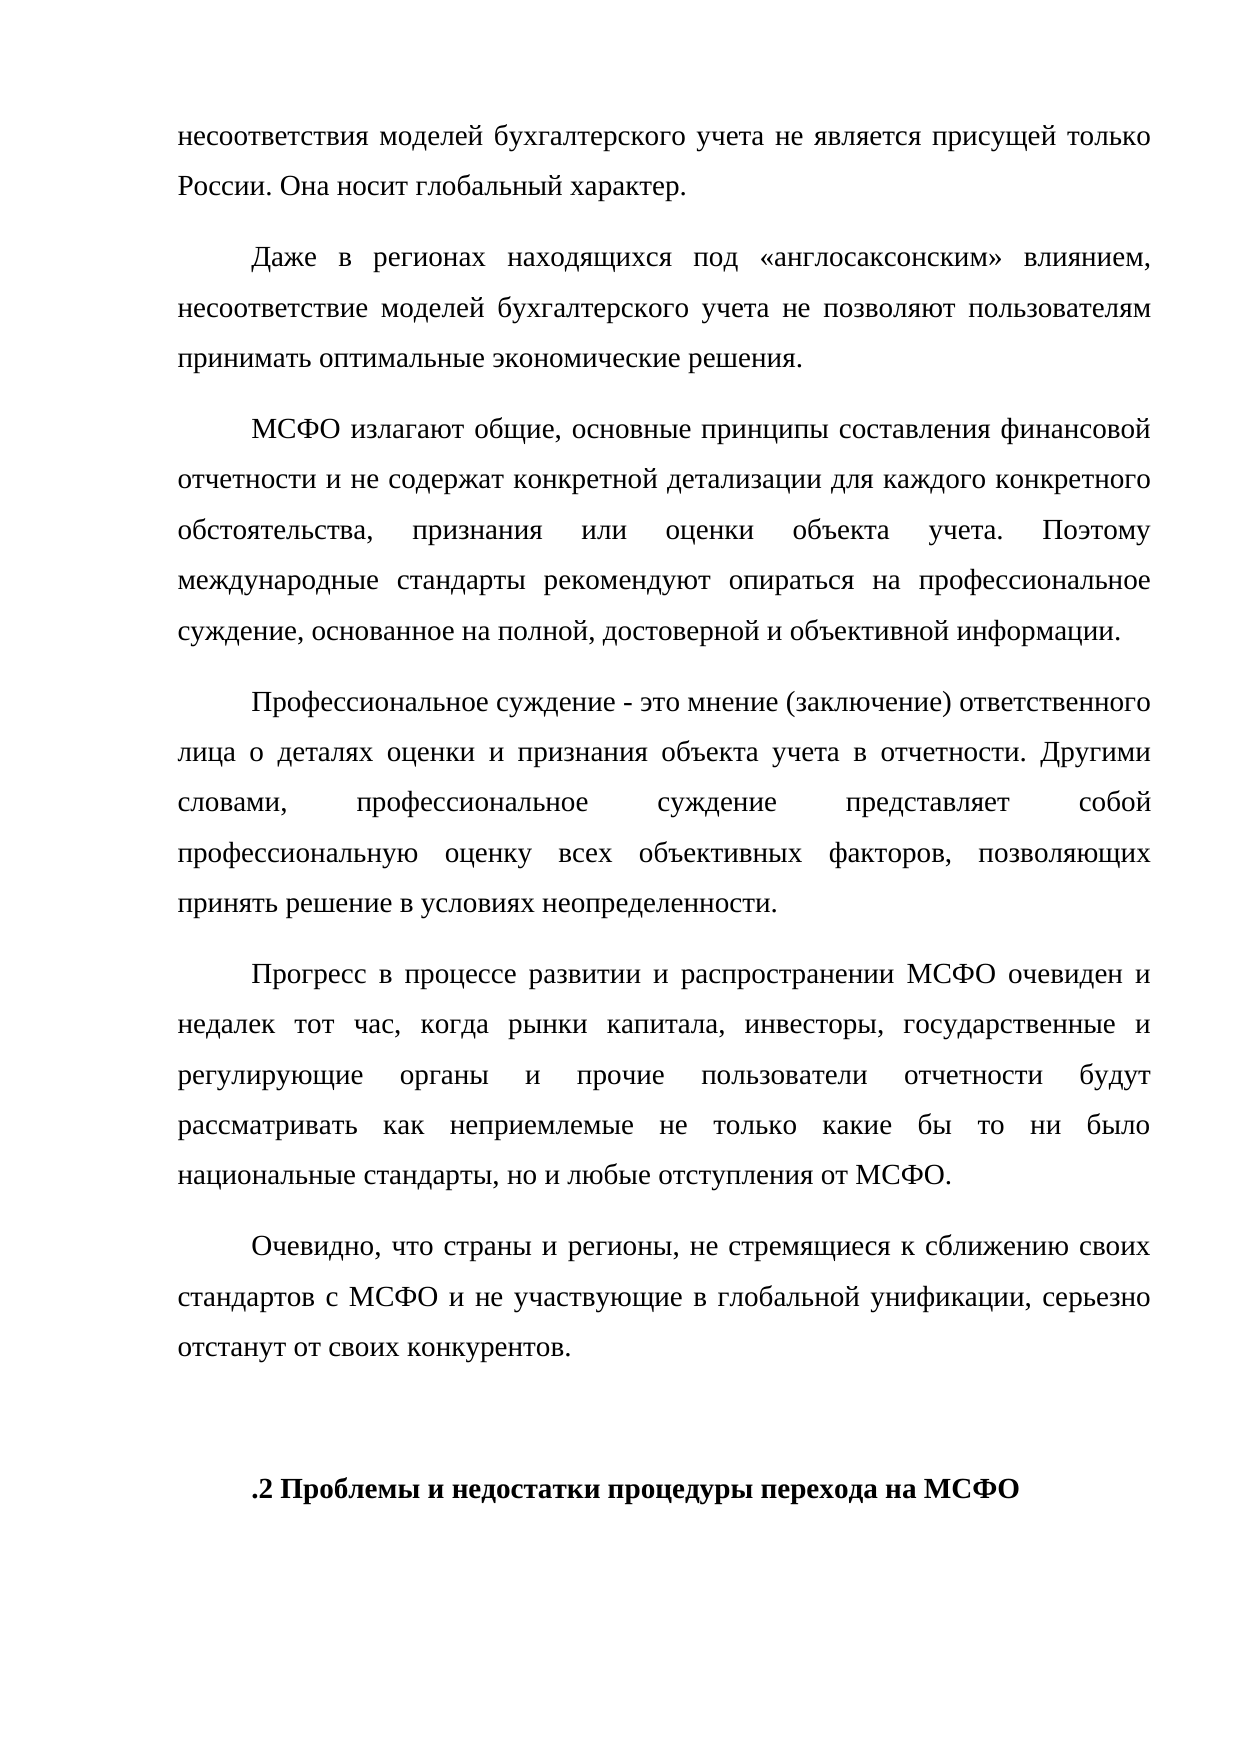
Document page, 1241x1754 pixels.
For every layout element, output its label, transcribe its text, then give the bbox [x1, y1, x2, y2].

text .2 Проблемы и недостатки процедуры перехода на МСФО [177, 1471, 1152, 1505]
text Даже в регионах находящихся под «англосаксонским» влиянием, несоответствие моделей бухгалтерского учета не позволяют пользователям принимать оптимальные экономические решения. [177, 239, 1152, 374]
text несоответствия моделей бухгалтерского учета не является присущей только России. Она носит глобальный характер. [177, 118, 1152, 202]
text Очевидно, что страны и регионы, не стремящиеся к сближению своих стандартов с МСФО и не участвующие в глобальной унификации, серьезно отстанут от своих конкурентов. [177, 1228, 1152, 1363]
text Прогресс в процессе развитии и распространении МСФО очевиден и недалек тот час, когда рынки капитала, инвесторы, государственные и регулирующие органы и прочие пользователи отчетности будут рассматривать как неприемлемые не только какие бы то ни было национальные стандарты, но и любые отступления от МСФО. [177, 956, 1152, 1191]
text Профессиональное суждение - это мнение (заключение) ответственного лица о деталях оценки и признания объекта учета в отчетности. Другими словами, профессиональное суждение представляет собой профессиональную оценку всех объективных факторов, позволяющих принять решение в условиях неопределенности. [177, 684, 1152, 918]
text МСФО излагают общие, основные принципы составления финансовой отчетности и не содержат конкретной детализации для каждого конкретного обстоятельства, признания или оценки объекта учета. Поэтому международные стандарты рекомендуют опираться на профессиональное суждение, основанное на полной, достоверной и объективной информации. [177, 411, 1152, 646]
